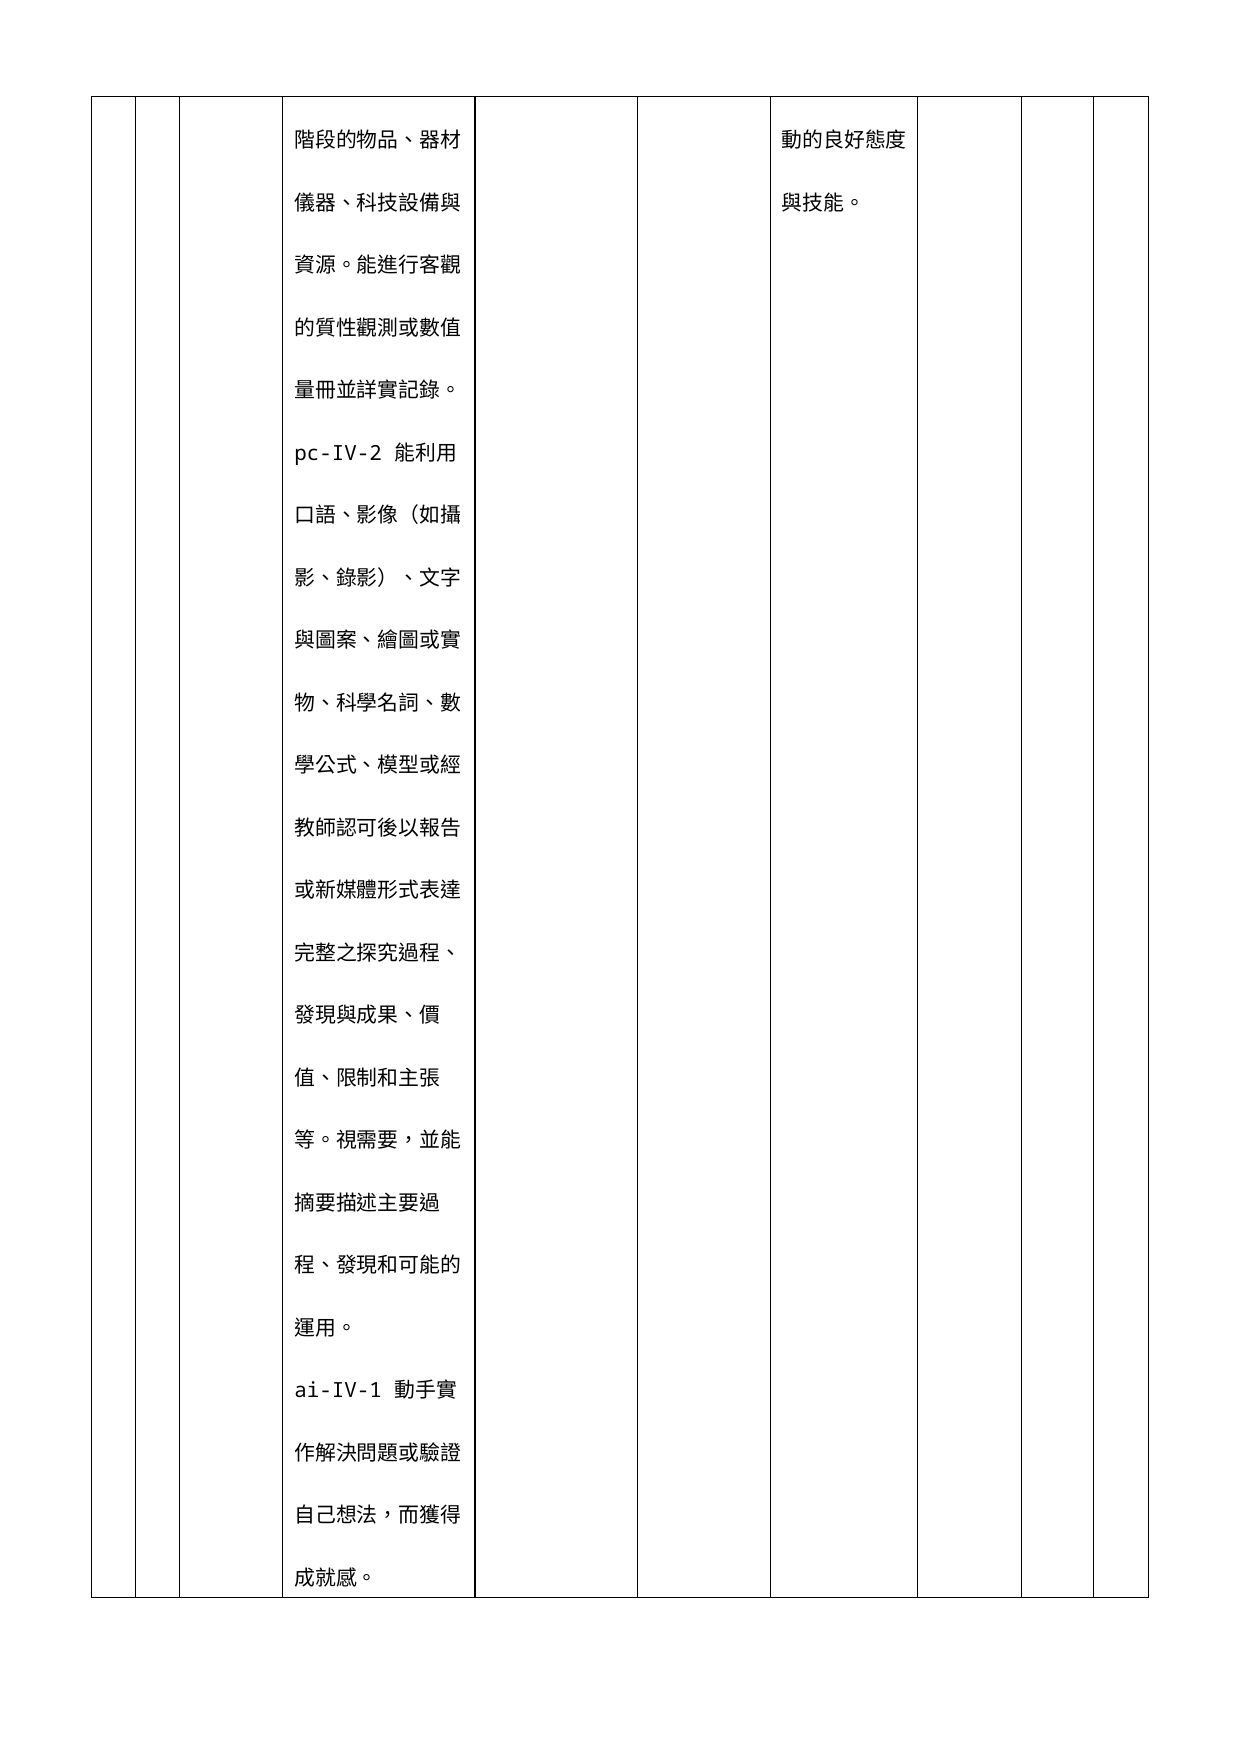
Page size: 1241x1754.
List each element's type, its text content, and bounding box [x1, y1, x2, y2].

table_cell [476, 97, 637, 1597]
table_cell 階段的物品、器材儀器、科技設備與資源。能進行客觀的質性觀測或數值量冊並詳實記錄。 pc-IV-2 能利用口語、影像（如攝影、錄影）、文字與圖案、繪圖或實物、科學名詞、數學公式、模型或經教師認可後以報告或新媒體形式表達完整之探究過程、發現與成果、價值、限制和主張等。視需要，並能摘要描述主要過程、發現和可能的運用。 ai-IV-1 動手實作解決問題或驗證自己想法，而獲得成就感。 [283, 97, 474, 1597]
table_cell 動的良好態度與技能。 [771, 97, 917, 1597]
table_cell [918, 97, 1021, 1597]
table_cell [638, 97, 770, 1597]
table_cell [1094, 97, 1148, 1597]
table_cell [180, 97, 282, 1597]
table_cell [1022, 97, 1093, 1597]
table_cell [136, 97, 179, 1597]
table_cell [92, 97, 135, 1597]
